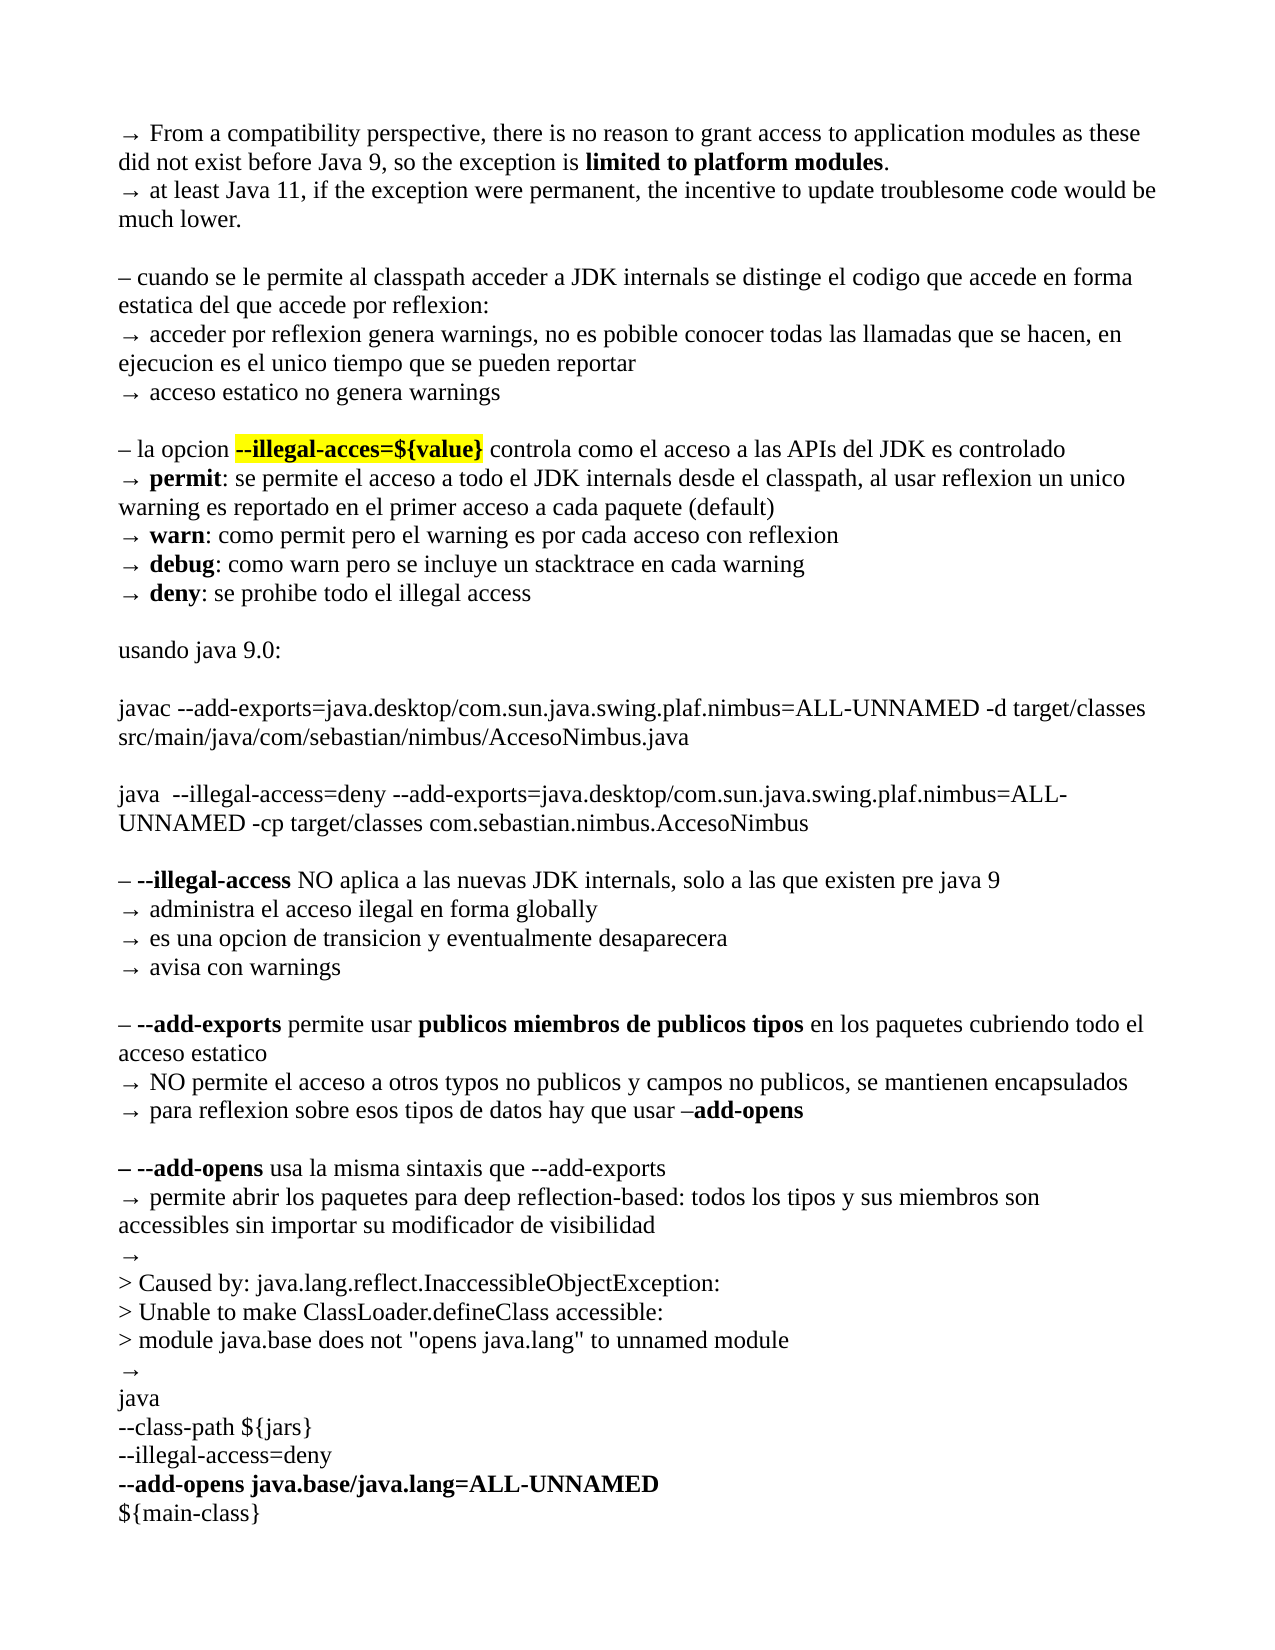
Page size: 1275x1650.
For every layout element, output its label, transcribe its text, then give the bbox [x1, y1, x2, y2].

text → acceder por reflexion genera warnings, no es pobible conocer todas las llamadas que se hacen, en ejecucion es el unico tiempo que se pueden reportar [118, 319, 1157, 377]
text > module java.base does not "opens java.lang" to unnamed module [118, 1326, 1157, 1354]
text → permit: se permite el acceso a todo el JDK internals desde el classpath, al usar reflexion un unico warning es reportado en el primer acceso a cada paquete (default) [118, 463, 1157, 521]
text > Caused by: java.lang.reflect.InaccessibleObjectException: [118, 1268, 1157, 1297]
text – la opcion --illegal-acces=${value} controla como el acceso a las APIs del JDK es controlado [118, 434, 1157, 463]
text usando java 9.0: [118, 636, 1157, 664]
text --illegal-access=deny [118, 1441, 1157, 1469]
text → NO permite el acceso a otros typos no publicos y campos no publicos, se mantienen encapsulados [118, 1067, 1157, 1096]
text java --illegal-access=deny --add-exports=java.desktop/com.sun.java.swing.plaf.nimbus=ALL-UNNAMED -cp target/classes com.sebastian.nimbus.AccesoNimbus [118, 779, 1157, 837]
text → deny: se prohibe todo el illegal access [118, 578, 1157, 607]
text – --add-opens usa la misma sintaxis que --add-exports [118, 1153, 1157, 1182]
text → administra el acceso ilegal en forma globally [118, 894, 1157, 923]
text – --add-exports permite usar publicos miembros de publicos tipos en los paquetes cubriendo todo el acceso estatico [118, 1009, 1157, 1067]
text → avisa con warnings [118, 952, 1157, 981]
text ${main-class} [118, 1498, 1157, 1527]
text → [118, 1239, 1157, 1268]
text – cuando se le permite al classpath acceder a JDK internals se distinge el codigo que accede en forma estatica del que accede por reflexion: [118, 262, 1157, 319]
text – --illegal-access NO aplica a las nuevas JDK internals, solo a las que existen pre java 9 [118, 866, 1157, 894]
text → acceso estatico no genera warnings [118, 377, 1157, 406]
text → at least Java 11, if the exception were permanent, the incentive to update troublesome code would be much lower. [118, 176, 1157, 233]
text → warn: como permit pero el warning es por cada acceso con reflexion [118, 521, 1157, 549]
text java [118, 1383, 1157, 1412]
text → [118, 1354, 1157, 1383]
text --class-path ${jars} [118, 1412, 1157, 1441]
text → debug: como warn pero se incluye un stacktrace en cada warning [118, 549, 1157, 578]
text > Unable to make ClassLoader.defineClass accessible: [118, 1297, 1157, 1326]
text javac --add-exports=java.desktop/com.sun.java.swing.plaf.nimbus=ALL-UNNAMED -d target/classes src/main/java/com/sebastian/nimbus/AccesoNimbus.java [118, 693, 1157, 751]
text --add-opens java.base/java.lang=ALL-UNNAMED [118, 1469, 1157, 1498]
text → From a compatibility perspective, there is no reason to grant access to application modules as these did not exist before Java 9, so the exception is limited to platform modules. [118, 118, 1157, 176]
text → para reflexion sobre esos tipos de datos hay que usar –add-opens [118, 1096, 1157, 1124]
text → es una opcion de transicion y eventualmente desaparecera [118, 923, 1157, 952]
text → permite abrir los paquetes para deep reflection-based: todos los tipos y sus miembros son accessibles sin importar su modificador de visibilidad [118, 1182, 1157, 1239]
